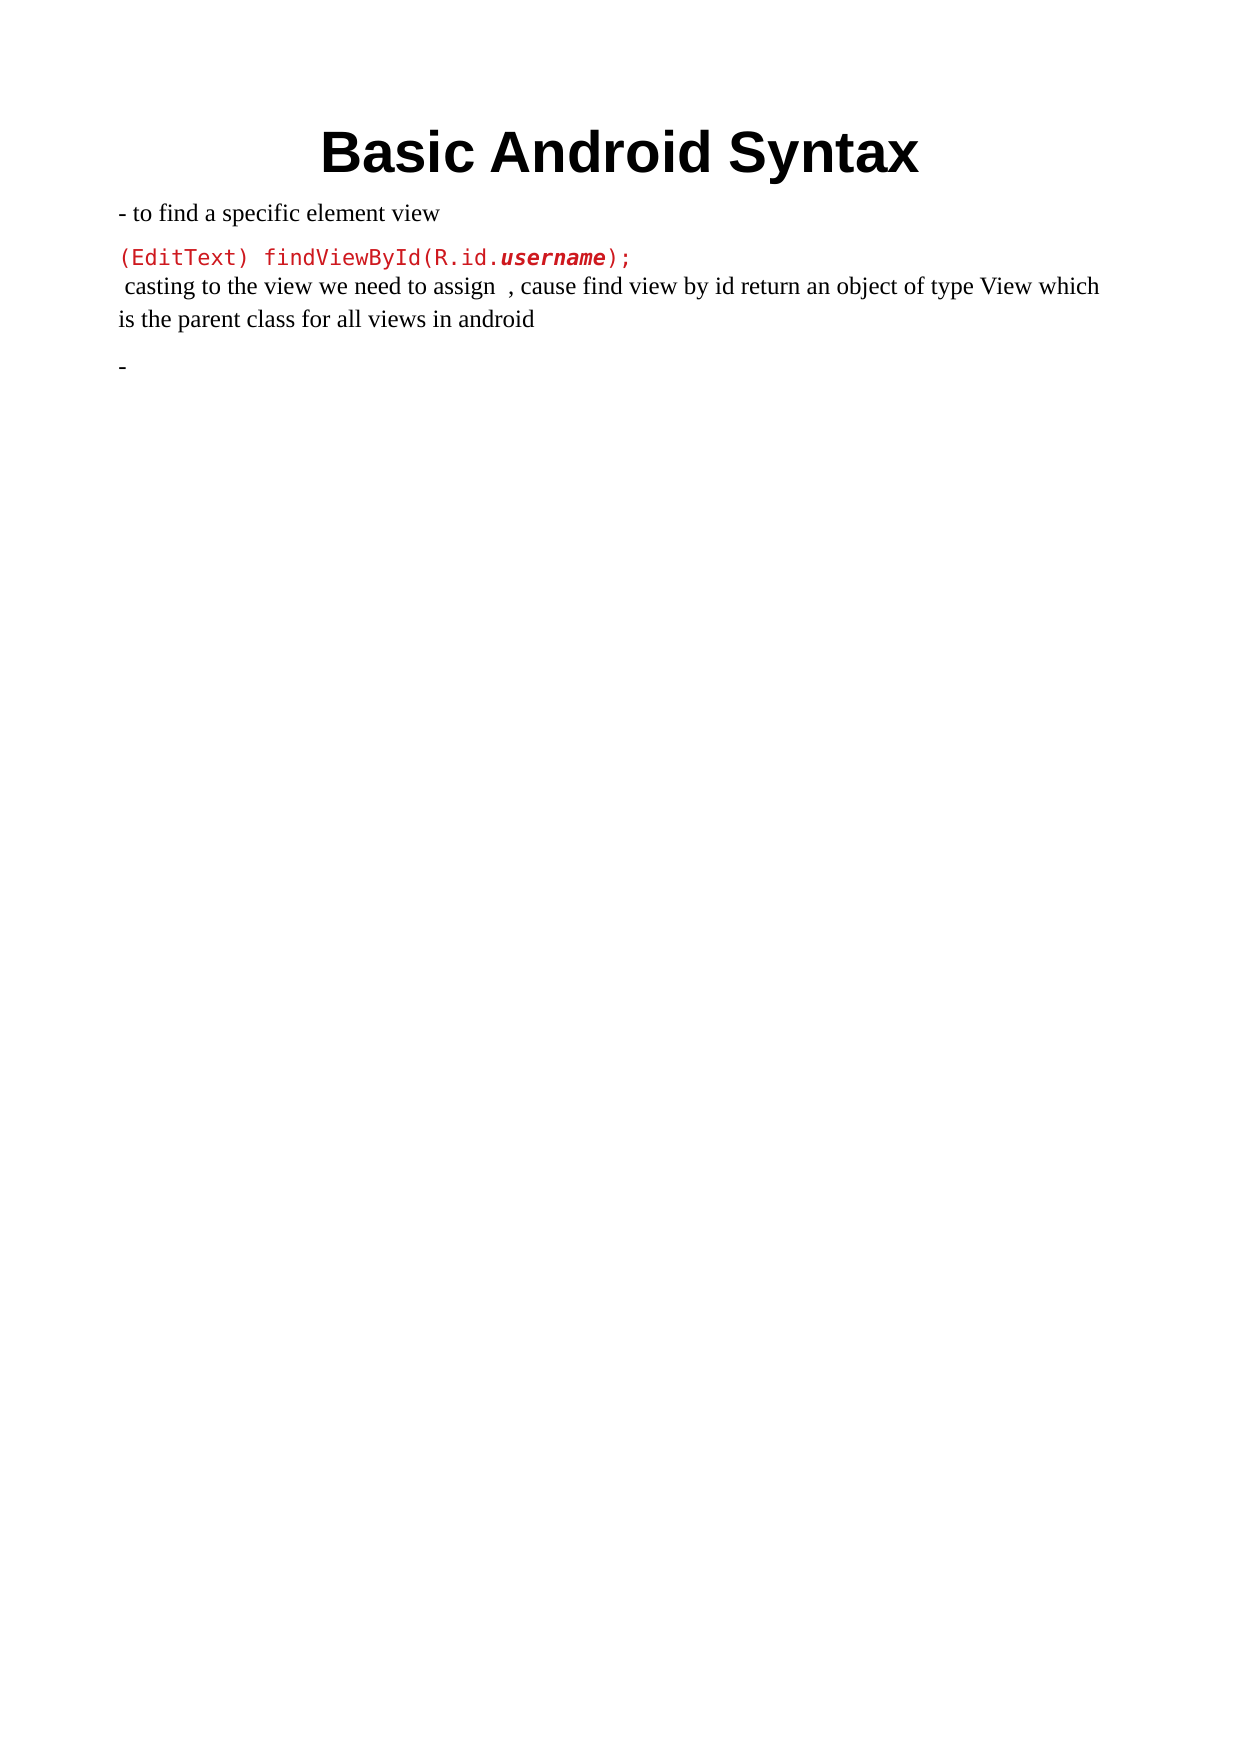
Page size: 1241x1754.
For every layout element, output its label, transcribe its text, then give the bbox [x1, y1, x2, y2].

text casting to the view we need to assign , cause find view by id return an object of type View which is the parent class for all views in android [118, 271, 1122, 333]
text - [118, 351, 1122, 380]
title Basic Android Syntax [118, 118, 1122, 185]
text (EditText) findViewById(R.id.username); [118, 245, 1122, 271]
text - to find a specific element view [118, 198, 1122, 226]
